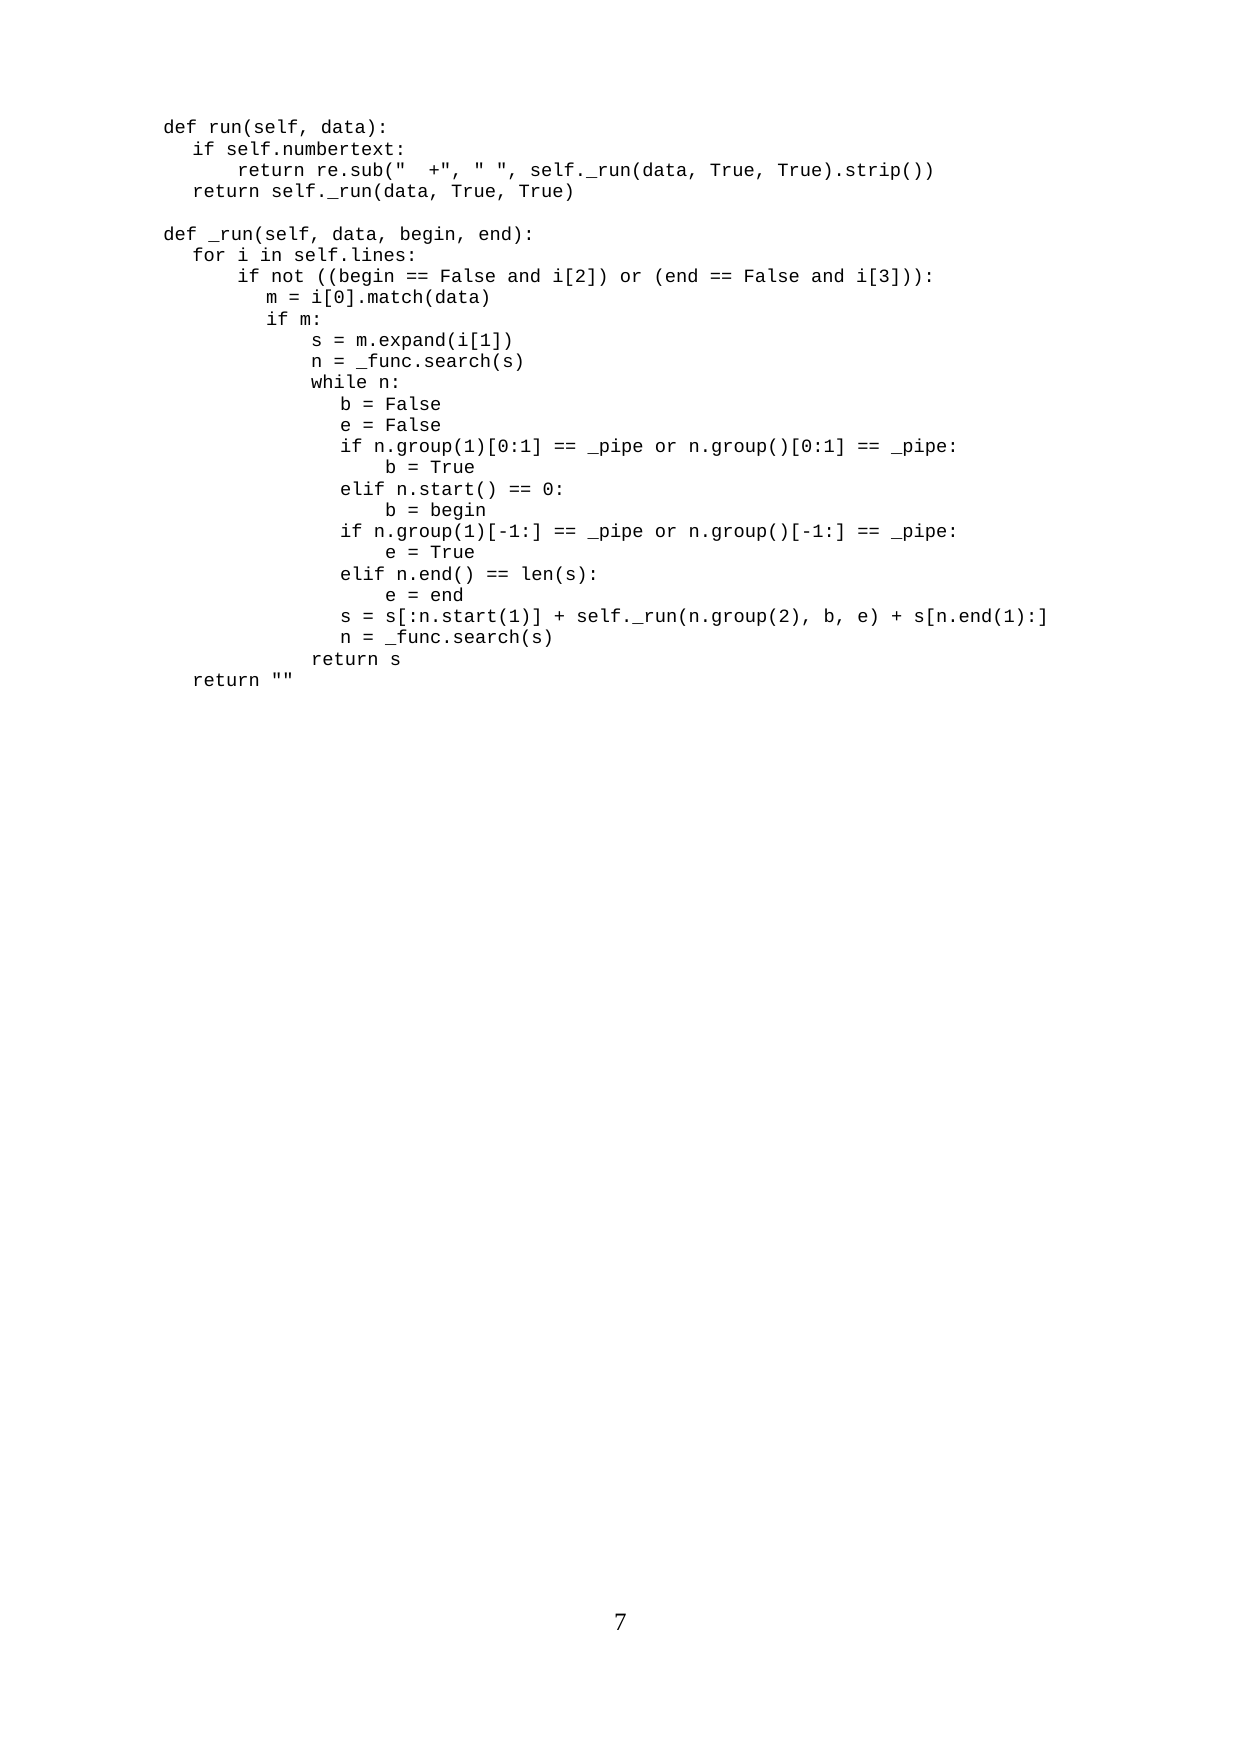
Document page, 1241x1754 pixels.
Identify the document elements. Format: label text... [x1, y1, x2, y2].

text b = begin [118, 501, 1122, 522]
text if not ((begin == False and i[2]) or (end == False and i[3])): [118, 267, 1122, 288]
text for i in self.lines: [118, 246, 1122, 267]
text e = False [118, 416, 1122, 437]
text if n.group(1)[0:1] == _pipe or n.group()[0:1] == _pipe: [118, 437, 1122, 458]
text b = True [118, 458, 1122, 479]
text if m: [118, 309, 1122, 331]
text s = m.expand(i[1]) [118, 331, 1122, 352]
text def _run(self, data, begin, end): [118, 224, 1122, 246]
text elif n.start() == 0: [118, 479, 1122, 501]
text while n: [118, 373, 1122, 394]
text def run(self, data): [118, 118, 1122, 139]
text return self._run(data, True, True) [118, 182, 1122, 203]
text if self.numbertext: [118, 139, 1122, 161]
text if n.group(1)[-1:] == _pipe or n.group()[-1:] == _pipe: [118, 522, 1122, 543]
text elif n.end() == len(s): [118, 564, 1122, 586]
text m = i[0].match(data) [118, 288, 1122, 309]
text return re.sub(" +", " ", self._run(data, True, True).strip()) [118, 161, 1122, 182]
text return "" [118, 671, 1122, 692]
text e = end [118, 586, 1122, 607]
text return s [118, 649, 1122, 671]
text e = True [118, 543, 1122, 564]
text n = _func.search(s) [118, 628, 1122, 649]
text b = False [118, 394, 1122, 416]
text n = _func.search(s) [118, 352, 1122, 373]
text s = s[:n.start(1)] + self._run(n.group(2), b, e) + s[n.end(1):] [118, 607, 1122, 628]
